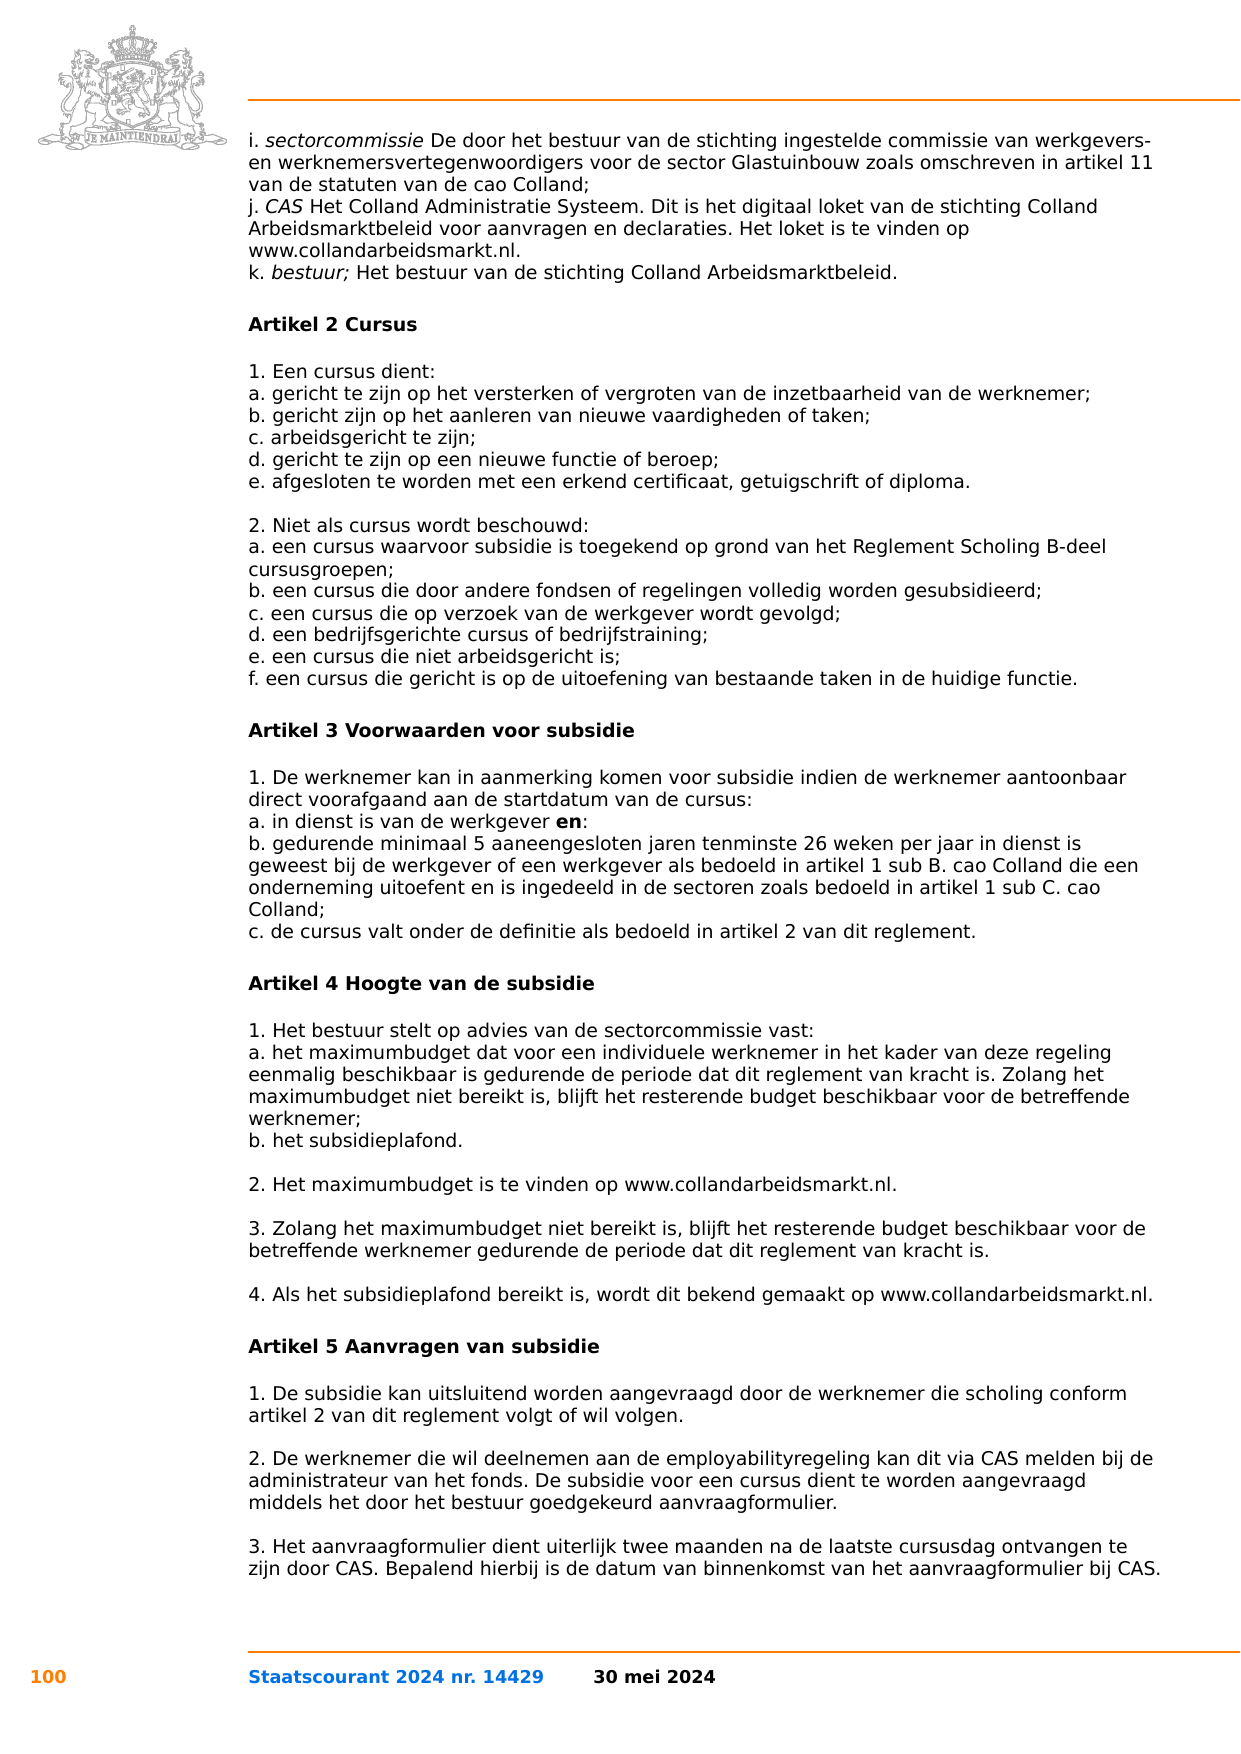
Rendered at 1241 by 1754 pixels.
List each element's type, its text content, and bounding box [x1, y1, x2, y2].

text a. het maximumbudget dat voor een individuele werknemer in het kader van deze regeling eenmalig beschikbaar is gedurende de periode dat dit reglement van kracht is. Zolang het maximumbudget niet bereikt is, blijft het resterende budget beschikbaar voor de betreffende werknemer; [248, 1042, 1163, 1130]
text b. gericht zijn op het aanleren van nieuwe vaardigheden of taken; [248, 405, 1163, 427]
text 2. De werknemer die wil deelnemen aan de employabilityregeling kan dit via CAS melden bij de administrateur van het fonds. De subsidie voor een cursus dient te worden aangevraagd middels het door het bestuur goedgekeurd aanvraagformulier. [248, 1448, 1163, 1514]
text 3. Het aanvraagformulier dient uiterlijk twee maanden na de laatste cursusdag ontvangen te zijn door CAS. Bepalend hierbij is de datum van binnenkomst van het aanvraagformulier bij CAS. [248, 1536, 1163, 1580]
subtitle Artikel 2 Cursus [248, 314, 1163, 336]
text e. een cursus die niet arbeidsgericht is; [248, 646, 1163, 668]
subtitle Artikel 5 Aanvragen van subsidie [248, 1336, 1163, 1357]
text 2. Niet als cursus wordt beschouwd: [248, 514, 1163, 536]
subtitle Artikel 4 Hoogte van de subsidie [248, 973, 1163, 995]
text 3. Zolang het maximumbudget niet bereikt is, blijft het resterende budget beschikbaar voor de betreffende werknemer gedurende de periode dat dit reglement van kracht is. [248, 1218, 1163, 1262]
text 4. Als het subsidieplafond bereikt is, wordt dit bekend gemaakt op www.collandarbeidsmarkt.nl. [248, 1283, 1163, 1306]
text 1. Het bestuur stelt op advies van de sectorcommissie vast: [248, 1020, 1163, 1042]
text d. gericht te zijn op een nieuwe functie of beroep; [248, 449, 1163, 471]
text b. een cursus die door andere fondsen of regelingen volledig worden gesubsidieerd; [248, 580, 1163, 602]
text f. een cursus die gericht is op de uitoefening van bestaande taken in de huidige functie. [248, 668, 1163, 690]
text c. een cursus die op verzoek van de werkgever wordt gevolgd; [248, 602, 1163, 624]
text j. CAS Het Colland Administratie Systeem. Dit is het digitaal loket van de stichting Colland Arbeidsmarktbeleid voor aanvragen en declaraties. Het loket is te vinden op www.collandarbeidsmarkt.nl. [248, 196, 1163, 262]
text a. een cursus waarvoor subsidie is toegekend op grond van het Reglement Scholing B-deel cursusgroepen; [248, 536, 1163, 580]
text b. het subsidieplafond. [248, 1130, 1163, 1152]
text k. bestuur; Het bestuur van de stichting Colland Arbeidsmarktbeleid. [248, 262, 1163, 284]
text 1. De subsidie kan uitsluitend worden aangevraagd door de werknemer die scholing conform artikel 2 van dit reglement volgt of wil volgen. [248, 1382, 1163, 1426]
text a. in dienst is van de werkgever en: [248, 811, 1163, 833]
text d. een bedrijfsgerichte cursus of bedrijfstraining; [248, 624, 1163, 646]
text 2. Het maximumbudget is te vinden op www.collandarbeidsmarkt.nl. [248, 1174, 1163, 1196]
text c. arbeidsgericht te zijn; [248, 427, 1163, 449]
picture [38, 25, 227, 150]
text a. gericht te zijn op het versterken of vergroten van de inzetbaarheid van de werknemer; [248, 383, 1163, 405]
text 1. Een cursus dient: [248, 361, 1163, 383]
text 1. De werknemer kan in aanmerking komen voor subsidie indien de werknemer aantoonbaar direct voorafgaand aan de startdatum van de cursus: [248, 767, 1163, 811]
text b. gedurende minimaal 5 aaneengesloten jaren tenminste 26 weken per jaar in dienst is geweest bij de werkgever of een werkgever als bedoeld in artikel 1 sub B. cao Colland die een onderneming uitoefent en is ingedeeld in de sectoren zoals bedoeld in artikel 1 sub C. cao Colland; [248, 833, 1163, 921]
text c. de cursus valt onder de definitie als bedoeld in artikel 2 van dit reglement. [248, 921, 1163, 943]
text i. sectorcommissie De door het bestuur van de stichting ingestelde commissie van werkgevers- en werknemersvertegenwoordigers voor de sector Glastuinbouw zoals omschreven in artikel 11 van de statuten van de cao Colland; [248, 130, 1163, 196]
text e. afgesloten te worden met een erkend certificaat, getuigschrift of diploma. [248, 471, 1163, 493]
subtitle Artikel 3 Voorwaarden voor subsidie [248, 720, 1163, 742]
